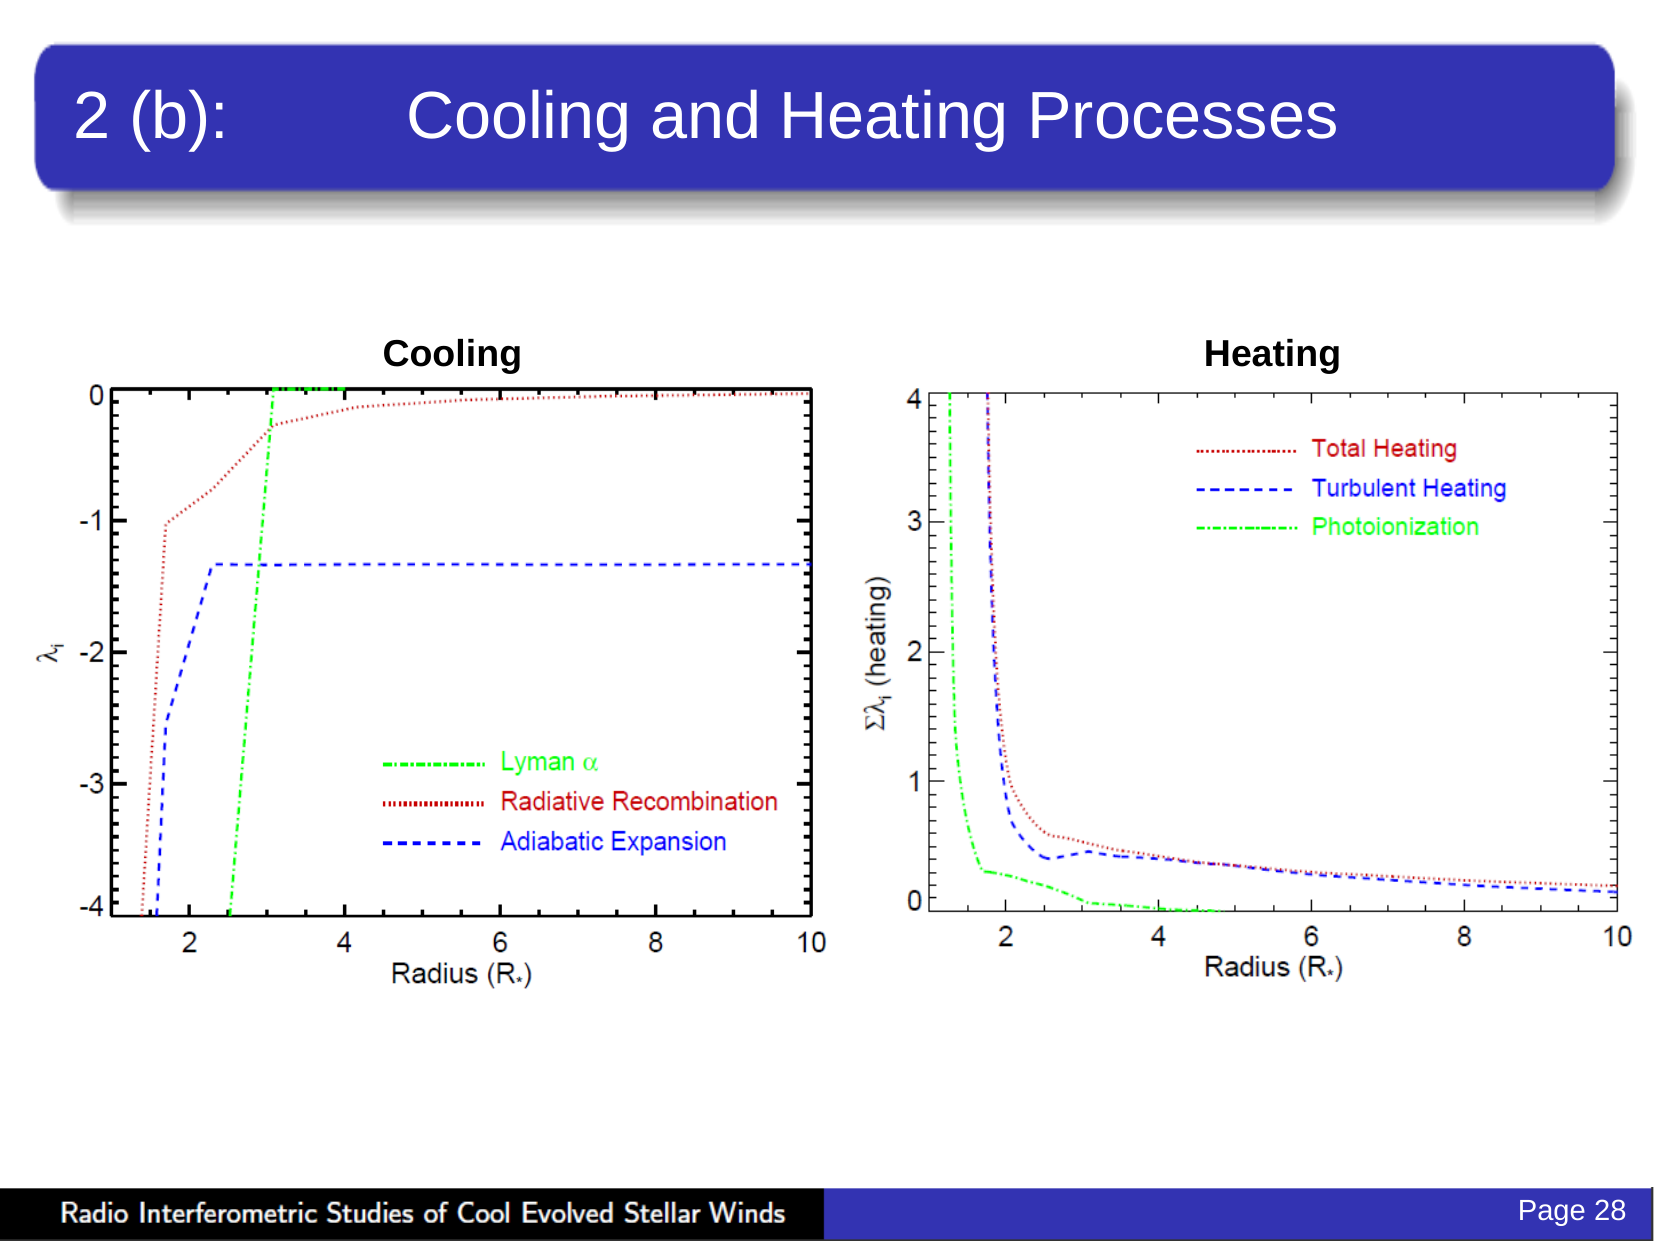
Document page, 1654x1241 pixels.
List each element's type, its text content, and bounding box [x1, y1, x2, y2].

picture [24, 324, 1645, 1004]
picture [23, 29, 1648, 237]
text_box Cooling [118, 324, 798, 382]
picture [0, 1187, 1654, 1241]
text_box Heating [933, 324, 1613, 382]
text_box Page 28 [814, 1187, 1642, 1235]
text_box 2 (b): Cooling and Heating Processes [59, 70, 1595, 189]
